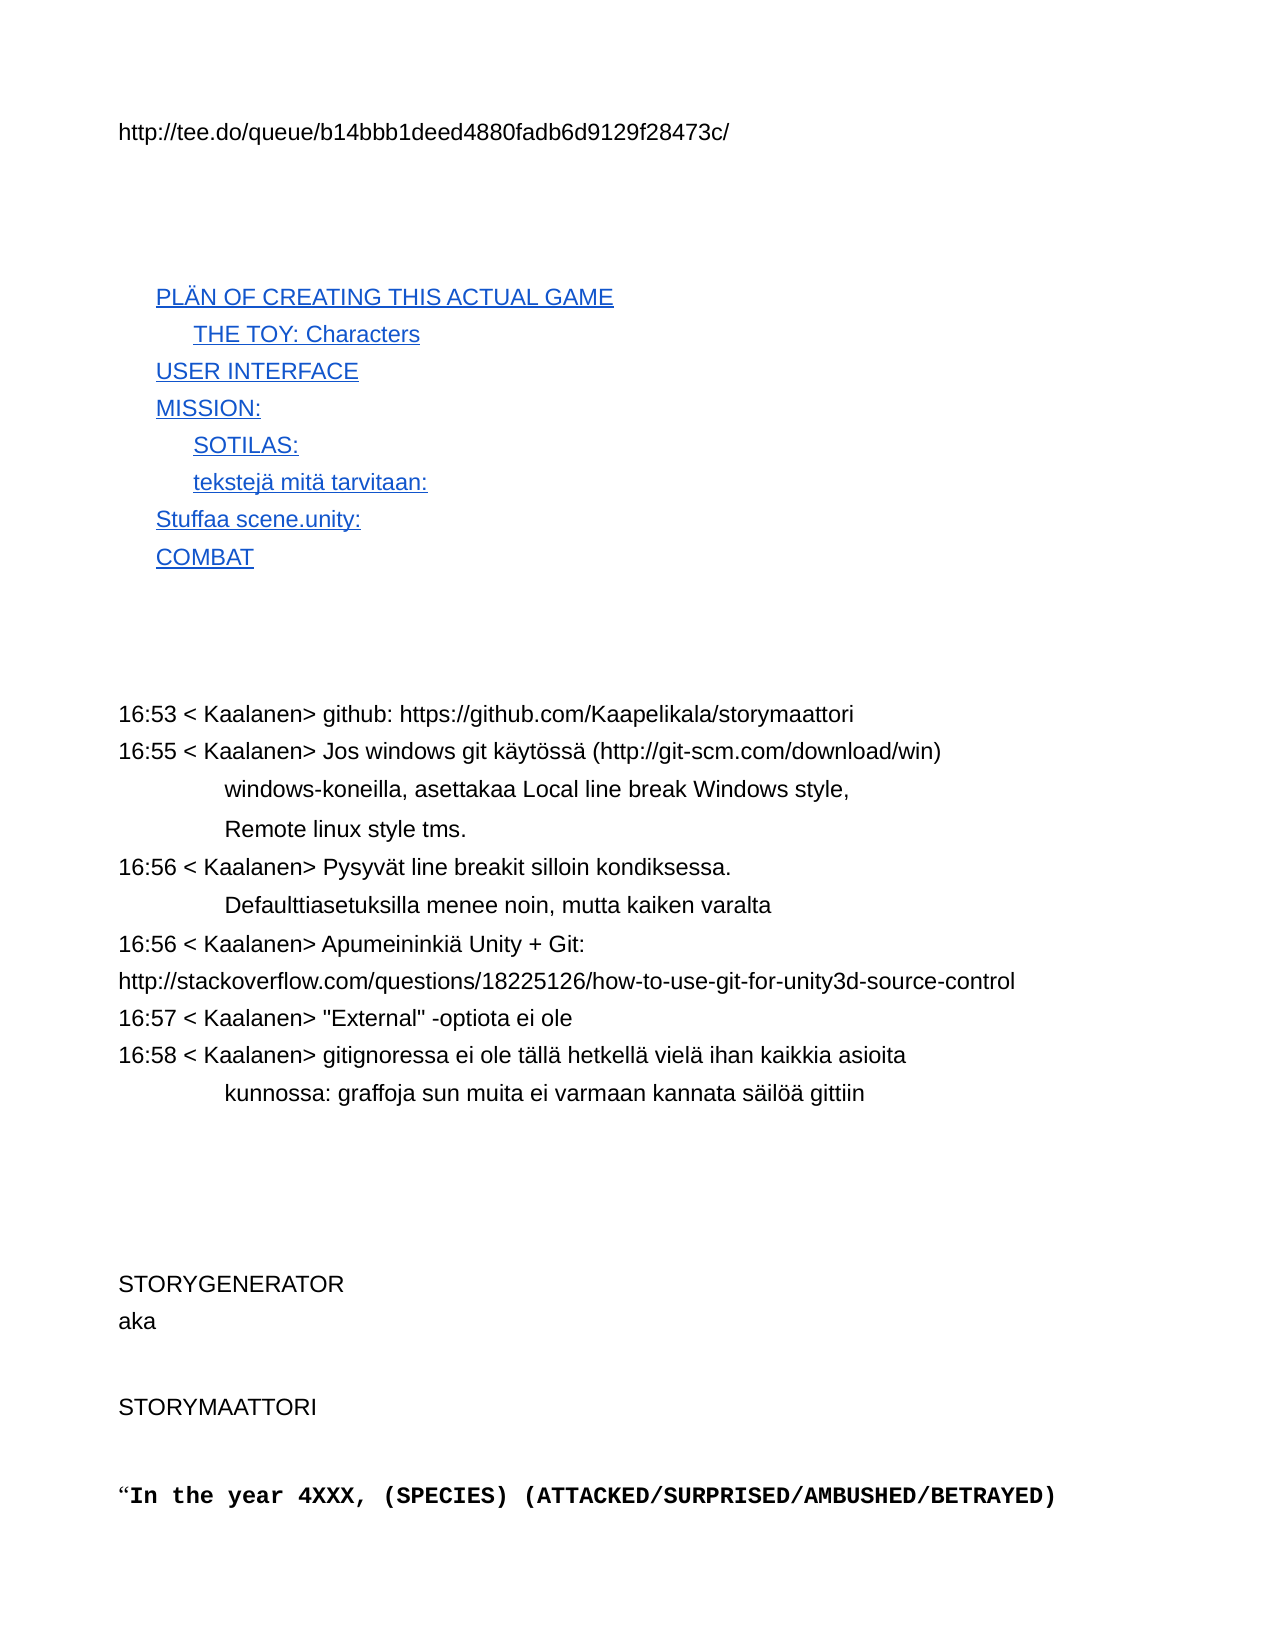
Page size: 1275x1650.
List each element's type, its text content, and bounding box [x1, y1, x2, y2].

text STORYGENERATOR [118, 1271, 1157, 1297]
text 16:53 < Kaalanen> github: https://github.com/Kaapelikala/storymaattori [118, 700, 1157, 727]
text kunnossa: graffoja sun muita ei varmaan kannata säilöä gittiin [118, 1078, 1157, 1107]
text aka [118, 1308, 1157, 1334]
text http://stackoverflow.com/questions/18225126/how-to-use-git-for-unity3d-source-control [118, 967, 1157, 994]
text STORYMAATTORI [118, 1394, 1157, 1421]
text “In the year 4XXX, (SPECIES) (ATTACKED/SURPRISED/AMBUSHED/BETRAYED) [118, 1480, 1157, 1510]
text COMBAT [156, 542, 1157, 571]
text THE TOY: Characters [193, 320, 1157, 347]
text 16:58 < Kaalanen> gitignoressa ei ole tällä hetkellä vielä ihan kaikkia asioita [118, 1041, 1157, 1068]
text http://tee.do/queue/b14bbb1deed4880fadb6d9129f28473c/ [118, 118, 1157, 145]
text Stuffaa scene.unity: [156, 505, 1157, 532]
text 16:56 < Kaalanen> Apumeininkiä Unity + Git: [118, 930, 1157, 957]
text windows-koneilla, asettakaa Local line break Windows style, [118, 774, 1157, 803]
text Defaulttiasetuksilla menee noin, mutta kaiken varalta [118, 891, 1157, 919]
text  [118, 165, 1157, 263]
text tekstejä mitä tarvitaan: [193, 468, 1157, 495]
text PLÄN OF CREATING THIS ACTUAL GAME [156, 283, 1157, 310]
text SOTILAS: [193, 431, 1157, 458]
text 16:55 < Kaalanen> Jos windows git käytössä (http://git-scm.com/download/win) [118, 737, 1157, 764]
text Remote linux style tms. [118, 814, 1157, 843]
text 16:56 < Kaalanen> Pysyvät line breakit silloin kondiksessa. [118, 853, 1157, 880]
text 16:57 < Kaalanen> "External" -optiota ei ole [118, 1004, 1157, 1031]
text USER INTERFACE [156, 357, 1157, 384]
text MISSION: [156, 394, 1157, 421]
